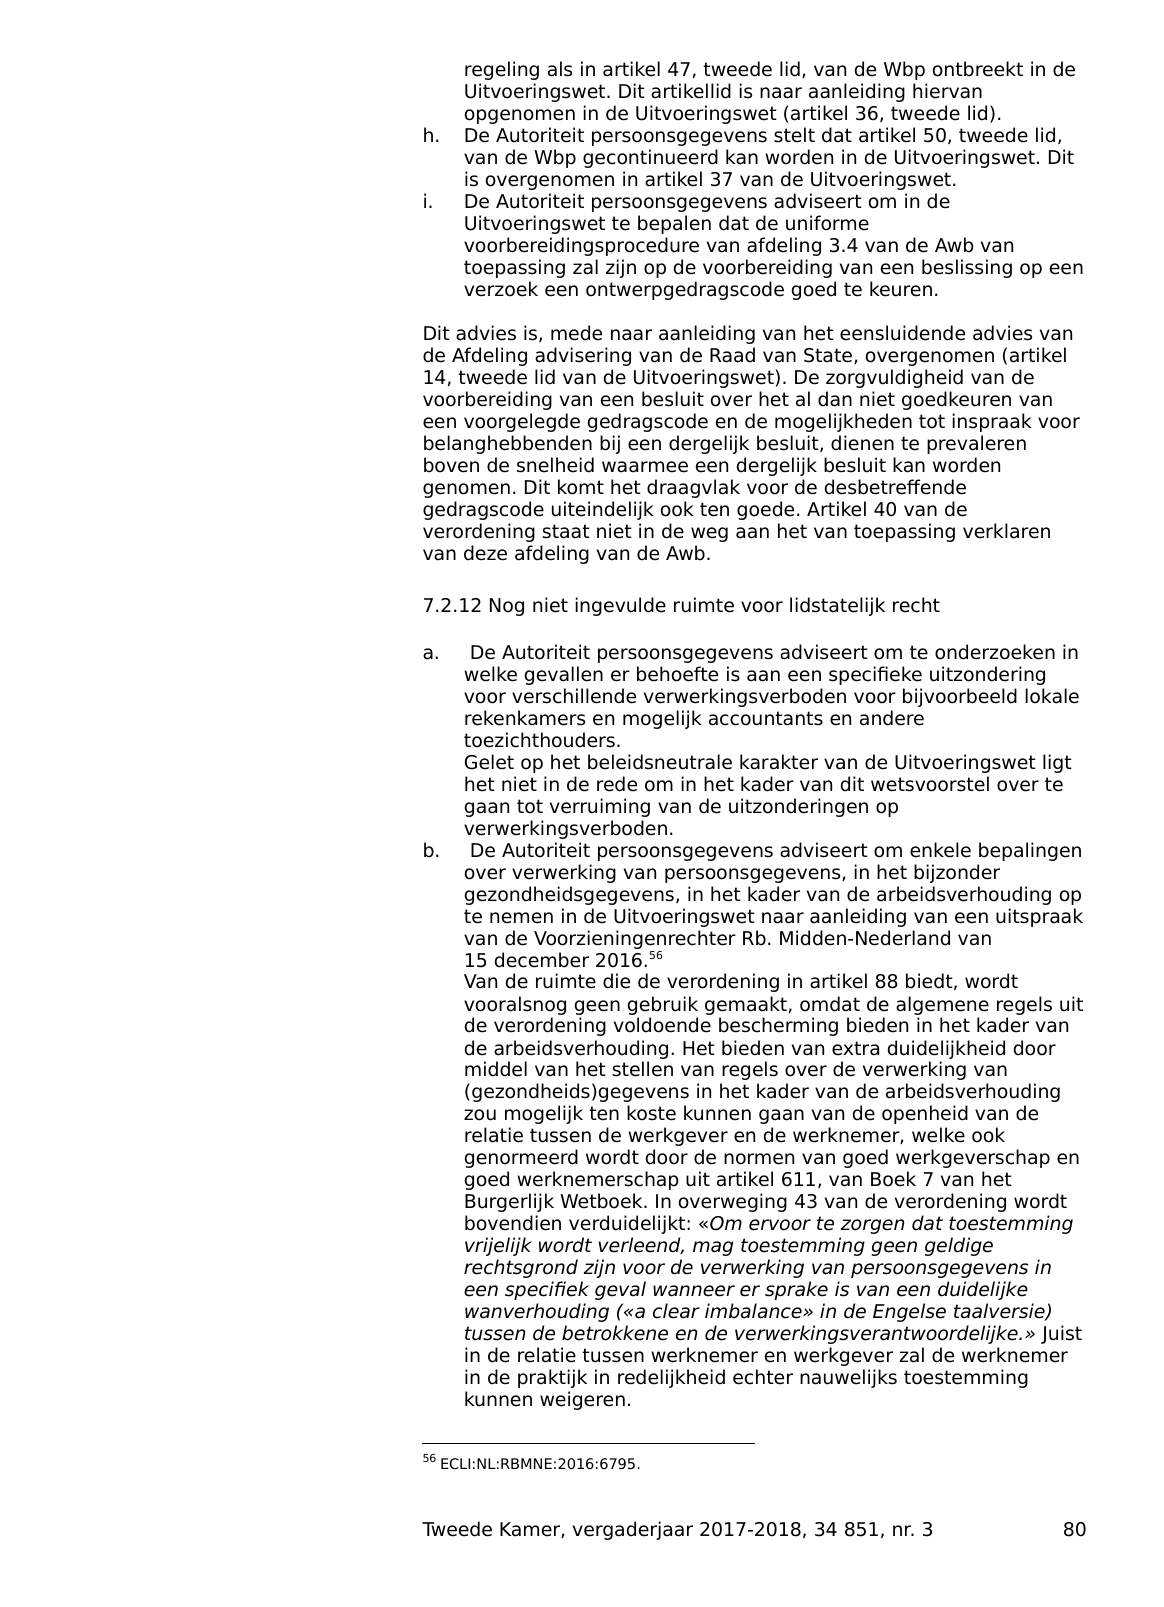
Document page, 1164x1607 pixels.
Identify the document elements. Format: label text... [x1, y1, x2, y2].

text regeling als in artikel 47, tweede lid, van de Wbp ontbreekt in de Uitvoeringswet. Dit artikellid is naar aanleiding hiervan opgenomen in de Uitvoeringswet (artikel 36, tweede lid). [422, 59, 1087, 125]
text ECLI:NL:RBMNE:2016:6795. [422, 1452, 1087, 1474]
text i. De Autoriteit persoonsgegevens adviseert om in de Uitvoeringswet te bepalen dat de uniforme voorbereidingsprocedure van afdeling 3.4 van de Awb van toepassing zal zijn op de voorbereiding van een beslissing op een verzoek een ontwerpgedragscode goed te keuren. [422, 191, 1087, 301]
text h. De Autoriteit persoonsgegevens stelt dat artikel 50, tweede lid, van de Wbp gecontinueerd kan worden in de Uitvoeringswet. Dit is overgenomen in artikel 37 van de Uitvoeringswet. [422, 125, 1087, 191]
text Dit advies is, mede naar aanleiding van het eensluidende advies van de Afdeling advisering van de Raad van State, overgenomen (artikel 14, tweede lid van de Uitvoeringswet). De zorgvuldigheid van de voorbereiding van een besluit over het al dan niet goedkeuren van een voorgelegde gedragscode en de mogelijkheden tot inspraak voor belanghebbenden bij een dergelijk besluit, dienen te prevaleren boven de snelheid waarmee een dergelijk besluit kan worden genomen. Dit komt het draagvlak voor de desbetreffende gedragscode uiteindelijk ook ten goede. Artikel 40 van de verordening staat niet in de weg aan het van toepassing verklaren van deze afdeling van de Awb. [422, 323, 1087, 565]
subtitle 7.2.12 Nog niet ingevulde ruimte voor lidstatelijk recht [422, 595, 1087, 617]
text Van de ruimte die de verordening in artikel 88 biedt, wordt vooralsnog geen gebruik gemaakt, omdat de algemene regels uit de verordening voldoende bescherming bieden in het kader van de arbeidsverhouding. Het bieden van extra duidelijkheid door middel van het stellen van regels over de verwerking van (gezondheids)gegevens in het kader van de arbeidsverhouding zou mogelijk ten koste kunnen gaan van de openheid van de relatie tussen de werkgever en de werknemer, welke ook genormeerd wordt door de normen van goed werkgeverschap en goed werknemerschap uit artikel 611, van Boek 7 van het Burgerlijk Wetboek. In overweging 43 van de verordening wordt bovendien verduidelijkt: «Om ervoor te zorgen dat toestemming vrijelijk wordt verleend, mag toestemming geen geldige rechtsgrond zijn voor de verwerking van persoonsgegevens in een specifiek geval wanneer er sprake is van een duidelijke wanverhouding («a clear imbalance» in de Engelse taalversie) tussen de betrokkene en de verwerkingsverantwoordelijke.» Juist in de relatie tussen werknemer en werkgever zal de werknemer in de praktijk in redelijkheid echter nauwelijks toestemming kunnen weigeren. [464, 971, 1087, 1411]
text Gelet op het beleidsneutrale karakter van de Uitvoeringswet ligt het niet in de rede om in het kader van dit wetsvoorstel over te gaan tot verruiming van de uitzonderingen op verwerkingsverboden. [464, 752, 1087, 839]
text b. De Autoriteit persoonsgegevens adviseert om enkele bepalingen over verwerking van persoonsgegevens, in het bijzonder gezondheidsgegevens, in het kader van de arbeidsverhouding op te nemen in de Uitvoeringswet naar aanleiding van een uitspraak van de Voorzieningenrechter Rb. Midden-Nederland van 15 december 2016. [422, 839, 1087, 971]
text a. De Autoriteit persoonsgegevens adviseert om te onderzoeken in welke gevallen er behoefte is aan een specifieke uitzondering voor verschillende verwerkingsverboden voor bijvoorbeeld lokale rekenkamers en mogelijk accountants en andere toezichthouders. [422, 642, 1087, 752]
